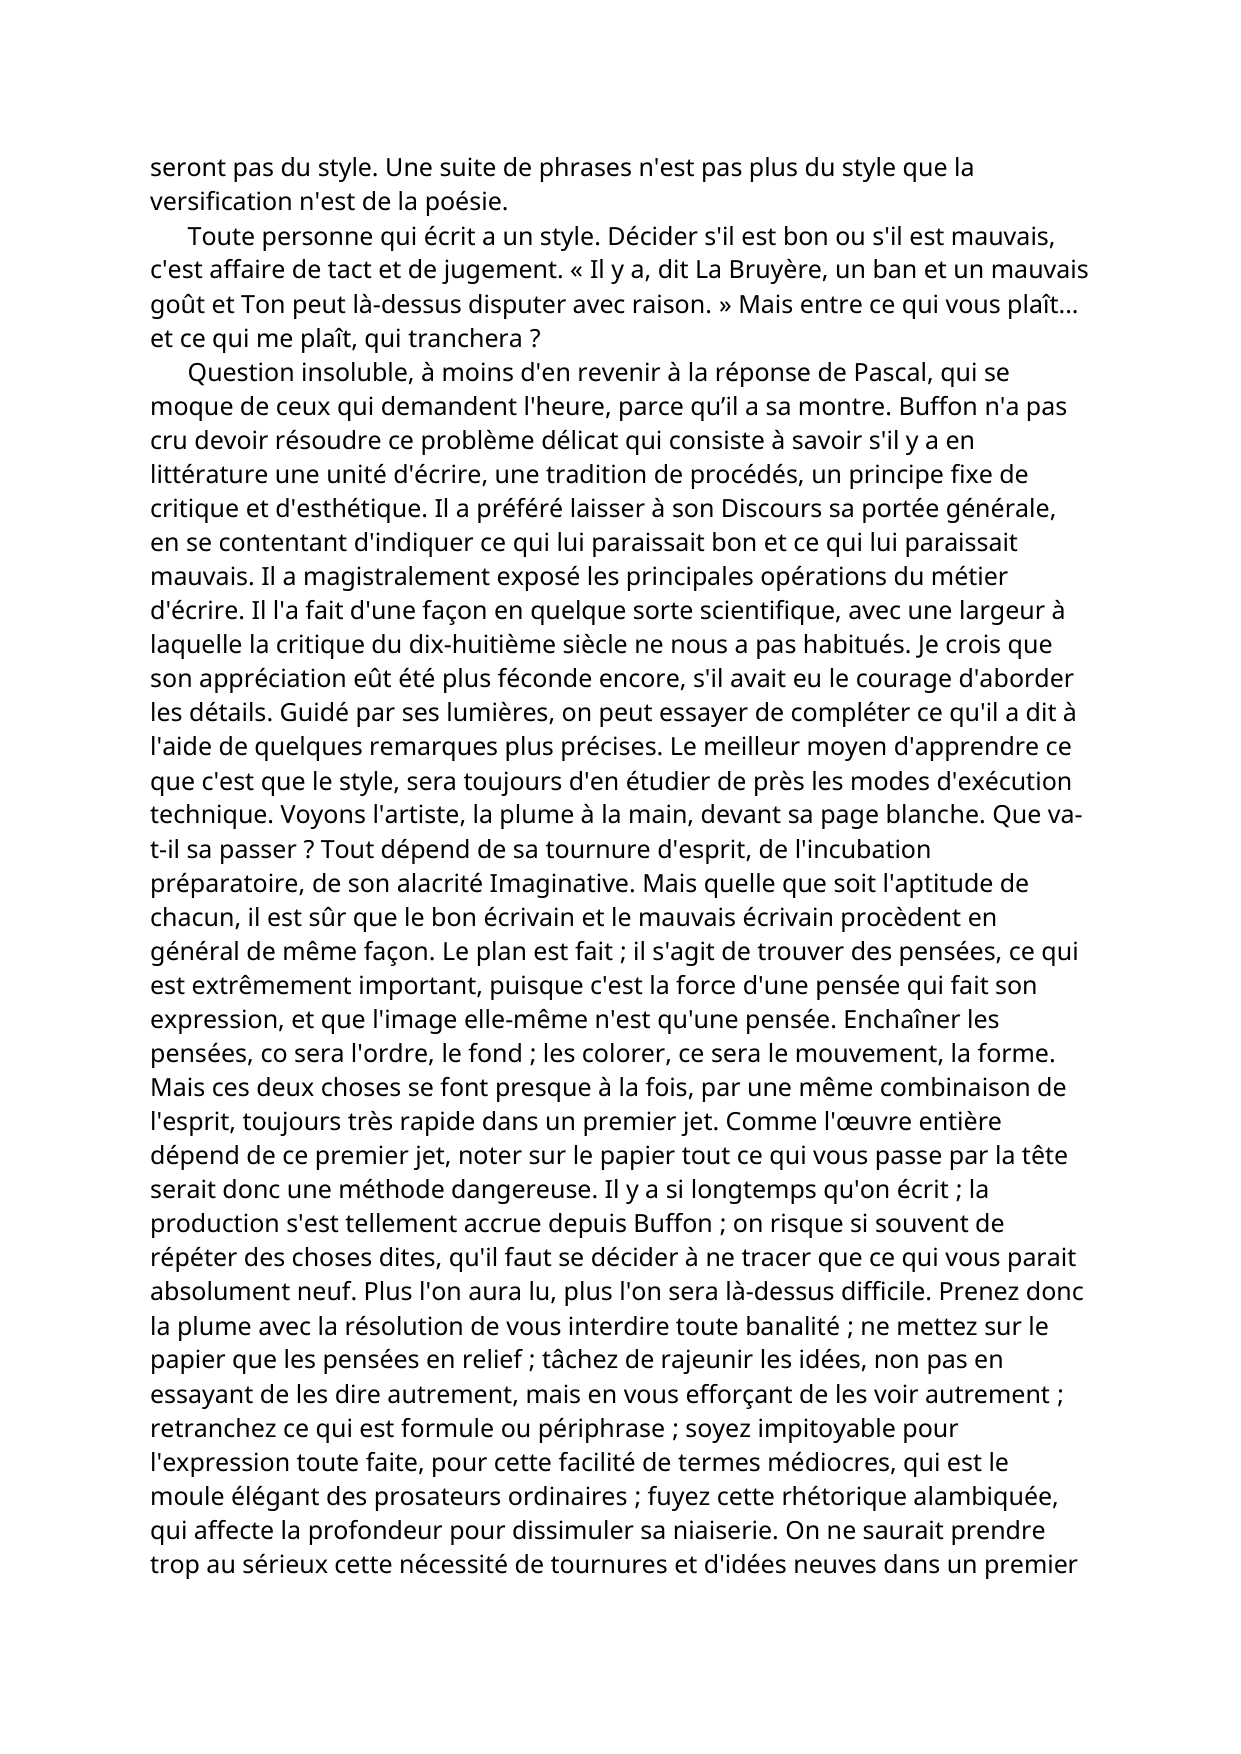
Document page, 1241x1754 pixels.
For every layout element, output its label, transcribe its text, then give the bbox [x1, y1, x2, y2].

text Toute personne qui écrit a un style. Décider s'il est bon ou s'il est mauvais, c'est affaire de tact et de jugement. « Il y a, dit La Bruyère, un ban et un mauvais goût et Ton peut là-dessus disputer avec raison. » Mais entre ce qui vous plaît... et ce qui me plaît, qui tranchera ? [150, 218, 1091, 354]
text seront pas du style. Une suite de phrases n'est pas plus du style que la versification n'est de la poésie. [150, 150, 1091, 218]
text Question insoluble, à moins d'en revenir à la réponse de Pascal, qui se moque de ceux qui demandent l'heure, parce qu’il a sa montre. Buffon n'a pas cru devoir résoudre ce problème délicat qui consiste à savoir s'il y a en littérature une unité d'écrire, une tradition de procédés, un principe fixe de critique et d'esthétique. Il a préféré laisser à son Discours sa portée générale, en se contentant d'indiquer ce qui lui paraissait bon et ce qui lui paraissait mauvais. Il a magistralement exposé les principales opérations du métier d'écrire. Il l'a fait d'une façon en quelque sorte scientifique, avec une largeur à laquelle la critique du dix-huitième siècle ne nous a pas habitués. Je crois que son appréciation eût été plus féconde encore, s'il avait eu le courage d'aborder les détails. Guidé par ses lumières, on peut essayer de compléter ce qu'il a dit à l'aide de quelques remarques plus précises. Le meilleur moyen d'apprendre ce que c'est que le style, sera toujours d'en étudier de près les modes d'exécution technique. Voyons l'artiste, la plume à la main, devant sa page blanche. Que va-t-il sa passer ? Tout dépend de sa tournure d'esprit, de l'incubation préparatoire, de son alacrité Imaginative. Mais quelle que soit l'aptitude de chacun, il est sûr que le bon écrivain et le mauvais écrivain procèdent en général de même façon. Le plan est fait ; il s'agit de trouver des pensées, ce qui est extrêmement important, puisque c'est la force d'une pensée qui fait son expression, et que l'image elle-même n'est qu'une pensée. Enchaîner les pensées, co sera l'ordre, le fond ; les colorer, ce sera le mouvement, la forme. Mais ces deux choses se font presque à la fois, par une même combinaison de l'esprit, toujours très rapide dans un premier jet. Comme l'œuvre entière dépend de ce premier jet, noter sur le papier tout ce qui vous passe par la tête serait donc une méthode dangereuse. Il y a si longtemps qu'on écrit ; la production s'est tellement accrue depuis Buffon ; on risque si souvent de répéter des choses dites, qu'il faut se décider à ne tracer que ce qui vous parait absolument neuf. Plus l'on aura lu, plus l'on sera là-dessus difficile. Prenez donc la plume avec la résolution de vous interdire toute banalité ; ne mettez sur le papier que les pensées en relief ; tâchez de rajeunir les idées, non pas en essayant de les dire autrement, mais en vous efforçant de les voir autrement ; retranchez ce qui est formule ou périphrase ; soyez impitoyable pour l'expression toute faite, pour cette facilité de termes médiocres, qui est le moule élégant des prosateurs ordinaires ; fuyez cette rhétorique alambiquée, qui affecte la profondeur pour dissimuler sa niaiserie. On ne saurait prendre trop au sérieux cette nécessité de tournures et d'idées neuves dans un premier [150, 354, 1091, 1581]
